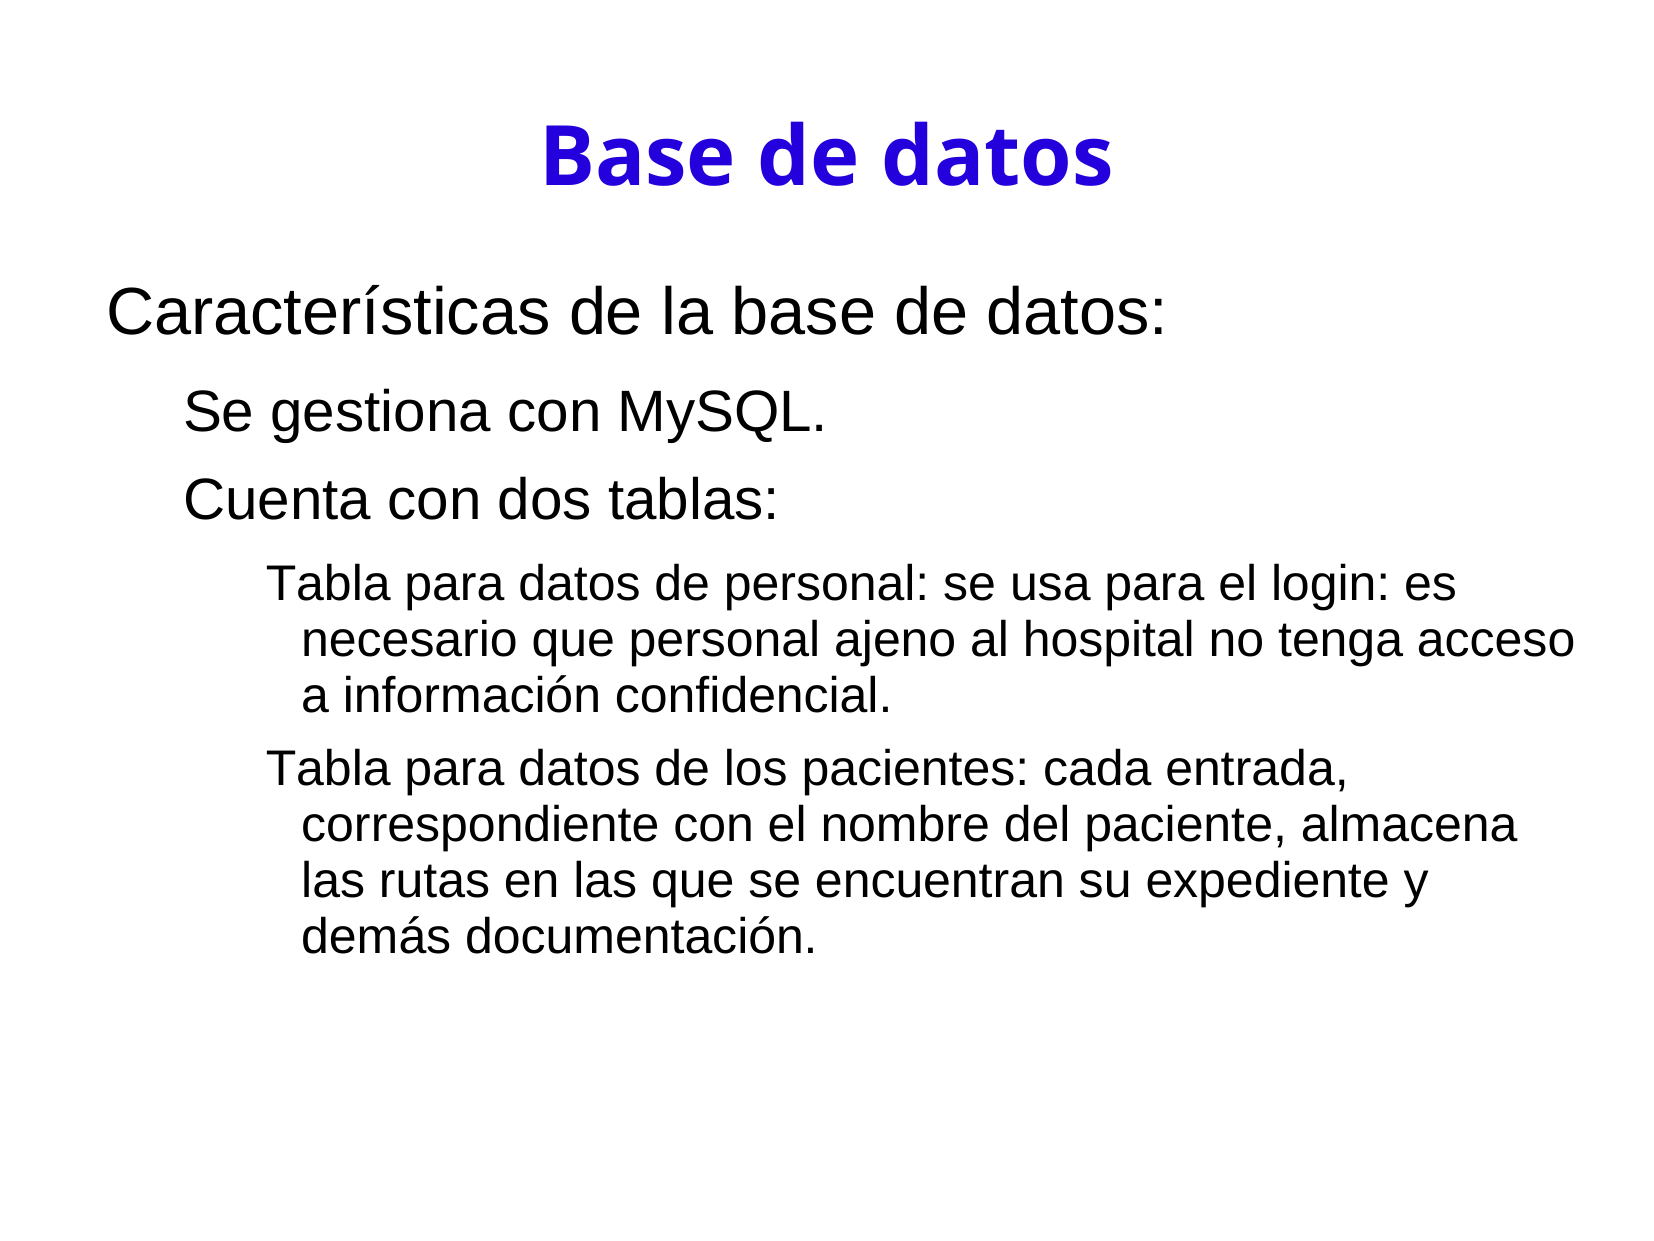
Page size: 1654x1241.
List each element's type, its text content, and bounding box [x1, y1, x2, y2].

title Base de datos [82, 49, 1571, 257]
list Características de la base de datos: Se gestiona con MySQL. Cuenta con dos tablas: Tabla para datos de personal: se usa para el login: es necesario que personal ajeno al hospital no tenga acceso a información confidencial. Tabla para datos de los pacientes: cada entrada, correspondiente con el nombre del paciente, almacena las rutas en las que se encuentran su expediente y demás documentación. [88, 274, 1577, 1161]
